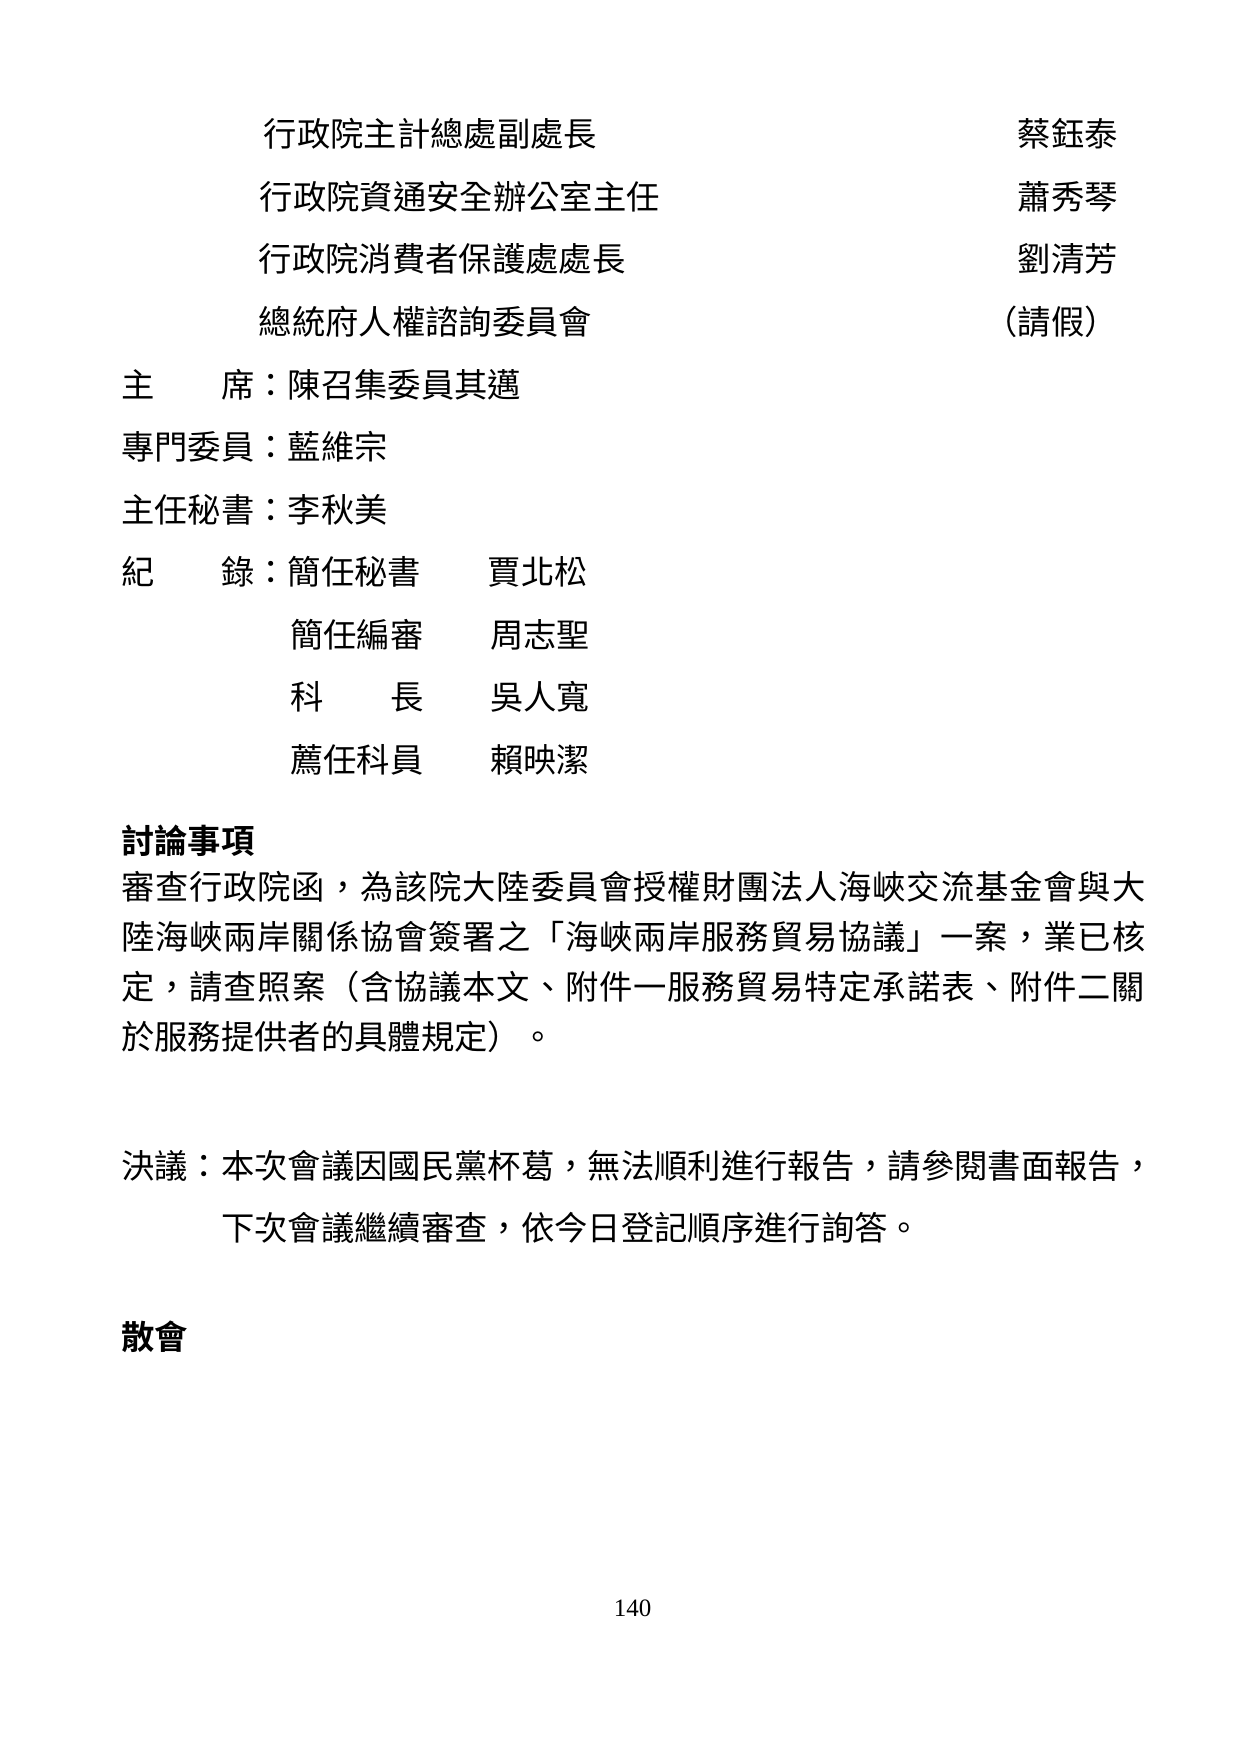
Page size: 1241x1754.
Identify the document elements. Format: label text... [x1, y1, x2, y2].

text 行政院資通安全辦公室主任 蕭秀琴 [259, 153, 1118, 216]
text 專門委員：藍維宗 [121, 403, 1240, 466]
text 行政院主計總處副處長 蔡鈺泰 [264, 91, 1118, 153]
text 散會 [121, 1309, 1144, 1359]
text 科 長 吳人寬 [272, 653, 1240, 716]
text 審查行政院函，為該院大陸委員會授權財團法人海峽交流基金會與大陸海峽兩岸關係協會簽署之「海峽兩岸服務貿易協議」一案，業已核定，請查照案（含協議本文、附件一服務貿易特定承諾表、附件二關於服務提供者的具體規定）。 [121, 859, 1148, 1059]
text 紀 錄：簡任秘書 賈北松 [121, 528, 1240, 591]
text 行政院消費者保護處處長 劉清芳 [258, 216, 1118, 278]
text 簡任編審 周志聖 [272, 591, 1240, 653]
text 主任秘書：李秋美 [121, 466, 1240, 528]
text 總統府人權諮詢委員會 （請假） [258, 278, 1118, 341]
text 決議：本次會議因國民黨杯葛，無法順利進行報告，請參閱書面報告，下次會議繼續審查，依今日登記順序進行詢答。 [121, 1122, 1144, 1309]
text 討論事項 [121, 797, 1240, 859]
text 主 席：陳召集委員其邁 [121, 341, 1240, 403]
text 薦任科員 賴映潔 [272, 716, 1240, 778]
